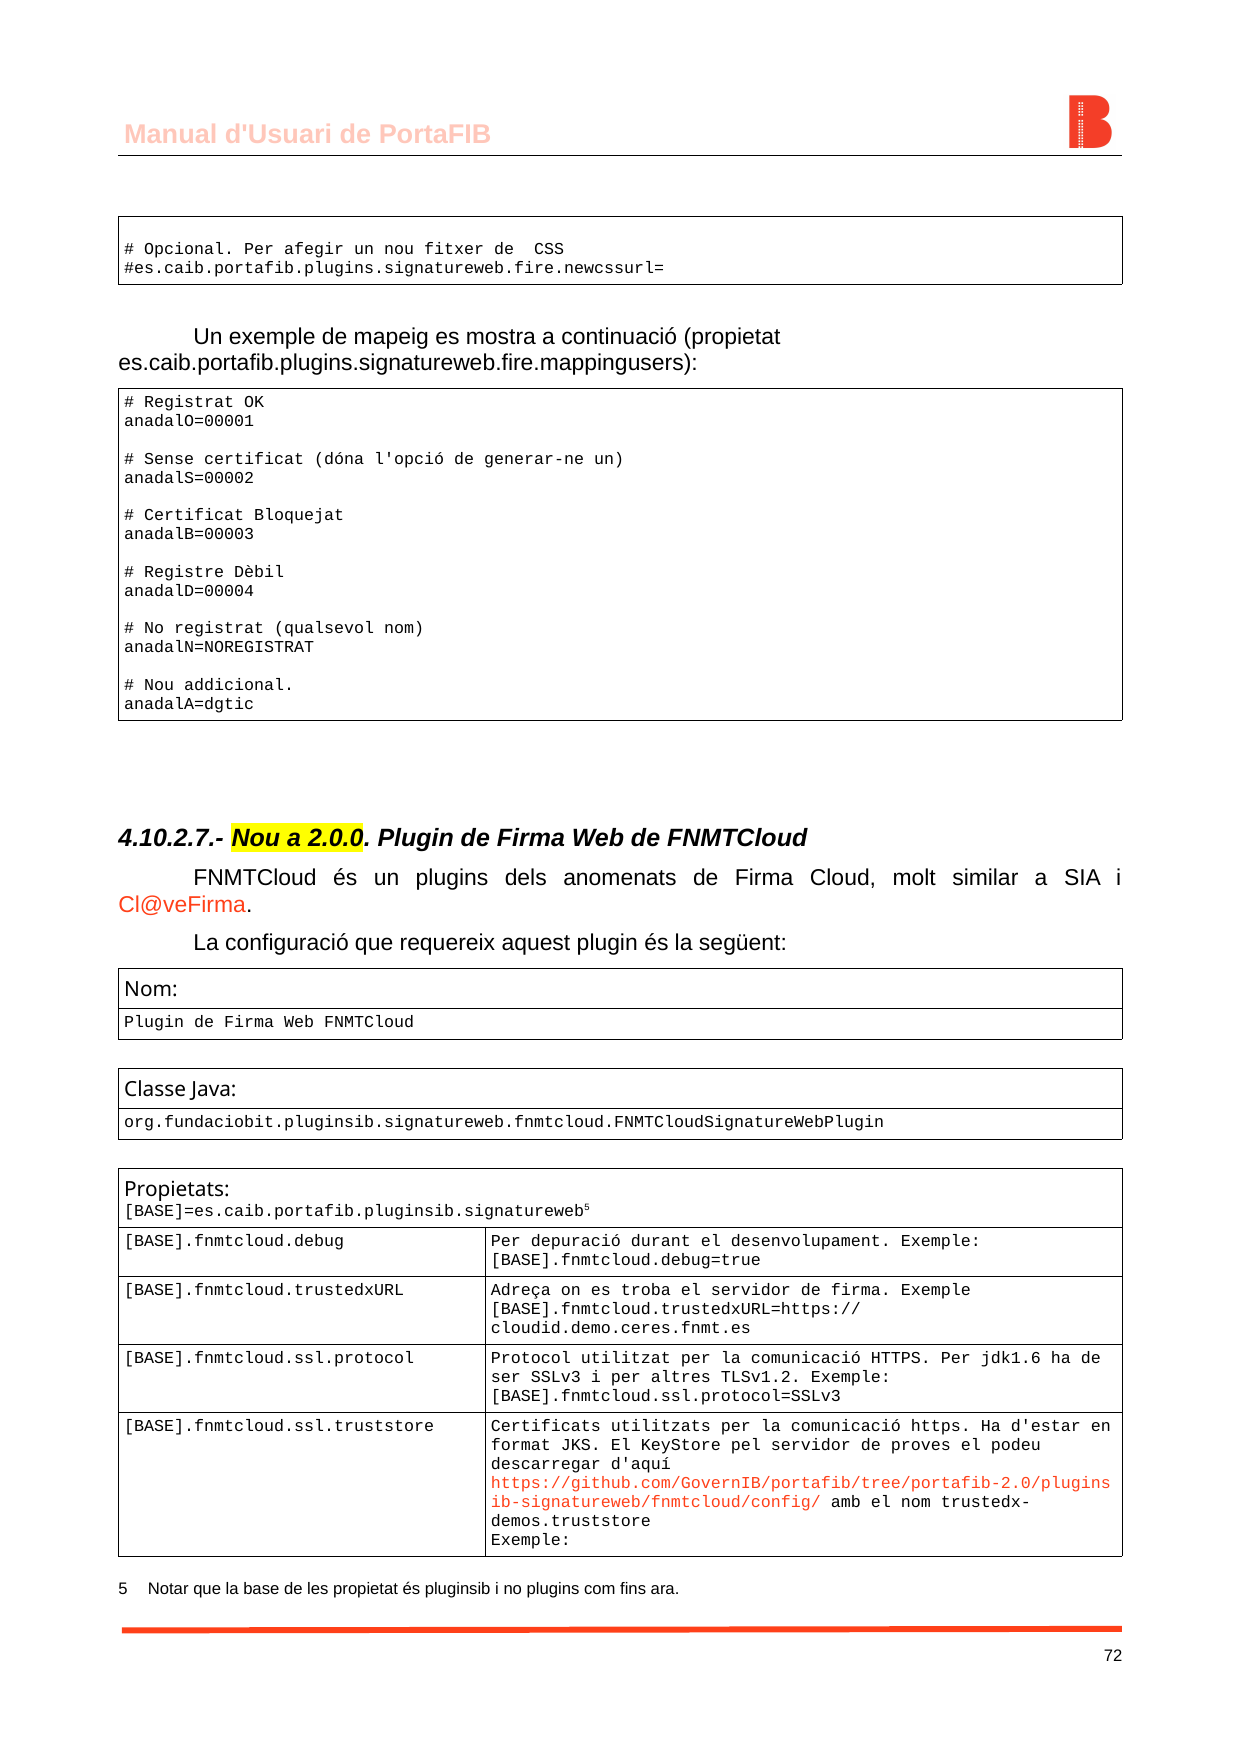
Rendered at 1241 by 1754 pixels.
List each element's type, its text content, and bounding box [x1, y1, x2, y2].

table_cell Plugin de Firma Web FNMTCloud [119, 1009, 1122, 1039]
table_cell [BASE].fnmtcloud.debug [119, 1228, 485, 1276]
table_cell [BASE].fnmtcloud.ssl.protocol [119, 1345, 485, 1412]
text FNMTCloud és un plugins dels anomenats de Firma Cloud, molt similar a SIA i Cl@veFirma. [118, 864, 1122, 917]
table_header # Opcional. Per afegir un nou fitxer de CSS #es.caib.portafib.plugins.signatureweb.fire.newcssurl= [119, 217, 1122, 284]
table_cell Adreça on es troba el servidor de firma. Exemple [BASE].fnmtcloud.trustedxURL=https://cloudid.demo.ceres.fnmt.es [486, 1277, 1122, 1344]
table_cell Per depuració durant el desenvolupament. Exemple: [BASE].fnmtcloud.debug=true [486, 1228, 1122, 1276]
table_cell [BASE].fnmtcloud.trustedxURL [119, 1277, 485, 1344]
table_header Classe Java: [119, 1069, 1122, 1108]
text La configuració que requereix aquest plugin és la següent: [118, 929, 1122, 956]
table_cell Certificats utilitzats per la comunicació https. Ha d'estar en format JKS. El KeyStore pel servidor de proves el podeu descarregar d'aquí https://github.com/GovernIB/portafib/tree/portafib-2.0/pluginsib-signatureweb/fnmtcloud/config/ amb el nom trustedx-demos.truststore Exemple: [486, 1413, 1122, 1556]
table_cell Protocol utilitzat per la comunicació HTTPS. Per jdk1.6 ha de ser SSLv3 i per altres TLSv1.2. Exemple: [BASE].fnmtcloud.ssl.protocol=SSLv3 [486, 1345, 1122, 1412]
subtitle Nou a 2.0.0. Plugin de Firma Web de FNMTCloud [118, 823, 1122, 852]
table_cell [BASE].fnmtcloud.ssl.truststore [119, 1413, 485, 1556]
table_cell org.fundaciobit.pluginsib.signatureweb.fnmtcloud.FNMTCloudSignatureWebPlugin [119, 1109, 1122, 1138]
table_header Nom: [119, 969, 1122, 1008]
text Un exemple de mapeig es mostra a continuació (propietat es.caib.portafib.plugins.signatureweb.fire.mappingusers): [118, 323, 1122, 376]
table_header Propietats: [BASE]=es.caib.portafib.pluginsib.signatureweb [119, 1169, 1122, 1227]
table_header # Registrat OK anadalO=00001 # Sense certificat (dóna l'opció de generar-ne un) anadalS=00002 # Certificat Bloquejat anadalB=00003 # Registre Dèbil anadalD=00004 # No registrat (qualsevol nom) anadalN=NOREGISTRAT # Nou addicional. anadalA=dgtic [119, 389, 1122, 720]
picture [1063, 94, 1117, 150]
